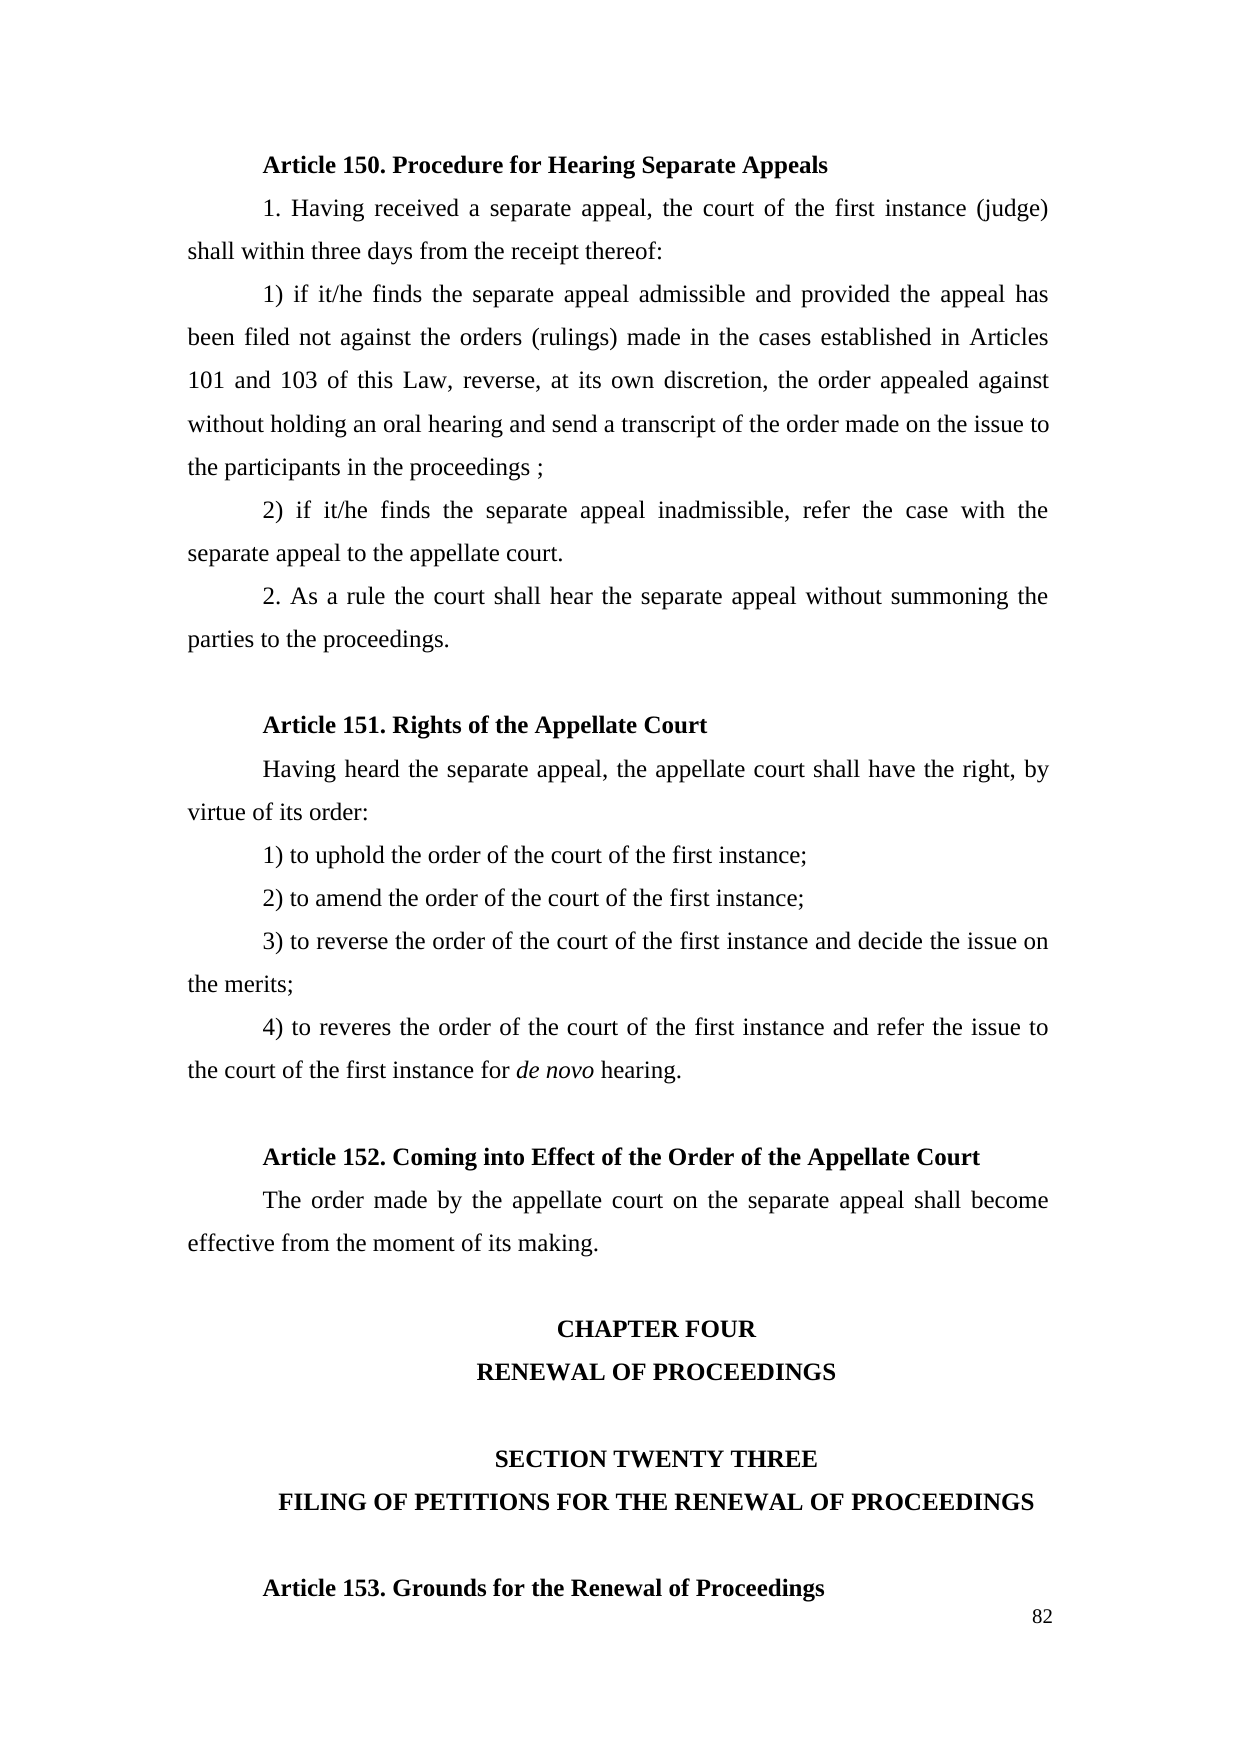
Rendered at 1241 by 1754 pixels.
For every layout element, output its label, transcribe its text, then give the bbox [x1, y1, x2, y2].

text Article 153. Grounds for the Renewal of Proceedings [187, 1573, 1050, 1602]
text 1) to uphold the order of the court of the first instance; [187, 840, 1050, 869]
text SECTION TWENTY THREE [187, 1444, 1050, 1472]
text 3) to reverse the order of the court of the first instance and decide the issue on the merits; [187, 926, 1050, 998]
text Having heard the separate appeal, the appellate court shall have the right, by virtue of its order: [187, 754, 1050, 826]
text FILING OF PETITIONS FOR THE RENEWAL OF PROCEEDINGS [187, 1487, 1050, 1516]
text 2. As a rule the court shall hear the separate appeal without summoning the parties to the proceedings. [187, 581, 1050, 653]
text RENEWAL OF PROCEEDINGS [187, 1357, 1050, 1386]
text Article 152. Coming into Effect of the Order of the Appellate Court [187, 1142, 1050, 1171]
text Article 150. Procedure for Hearing Separate Appeals [187, 150, 1050, 179]
text Article 151. Rights of the Appellate Court [187, 711, 1050, 739]
text 2) to amend the order of the court of the first instance; [187, 883, 1050, 912]
text 2) if it/he finds the separate appeal inadmissible, refer the case with the separate appeal to the appellate court. [187, 495, 1050, 567]
text 1) if it/he finds the separate appeal admissible and provided the appeal has been filed not against the orders (rulings) made in the cases established in Articles 101 and 103 of this Law, reverse, at its own discretion, the order appealed against without holding an oral hearing and send a transcript of the order made on the issue to the participants in the proceedings ; [187, 279, 1050, 481]
text The order made by the appellate court on the separate appeal shall become effective from the moment of its making. [187, 1185, 1050, 1257]
text 4) to reveres the order of the court of the first instance and refer the issue to the court of the first instance for de novo hearing. [187, 1012, 1050, 1084]
text 1. Having received a separate appeal, the court of the first instance (judge) shall within three days from the receipt thereof: [187, 193, 1050, 265]
text CHAPTER FOUR [187, 1314, 1050, 1343]
